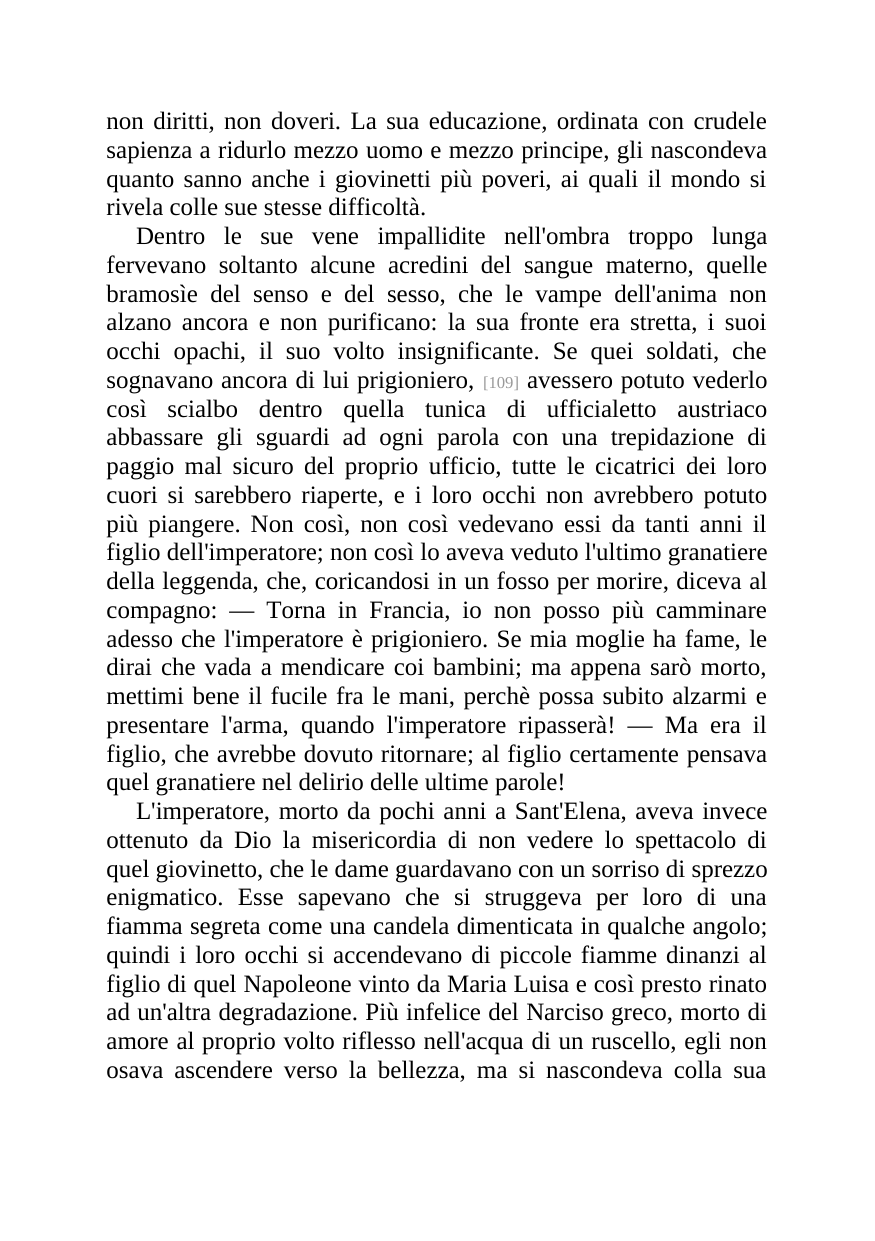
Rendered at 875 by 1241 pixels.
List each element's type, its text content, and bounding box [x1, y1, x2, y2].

text L'imperatore, morto da pochi anni a Sant'Elena, aveva invece ottenuto da Dio la misericordia di non vedere lo spettacolo di quel giovinetto, che le dame guardavano con un sorriso di sprezzo enigmatico. Esse sapevano che si struggeva per loro di una fiamma segreta come una candela dimenticata in qualche angolo; quindi i loro occhi si accendevano di piccole fiamme dinanzi al figlio di quel Napoleone vinto da Maria Luisa e così presto rinato ad un'altra degradazione. Più infelice del Narciso greco, morto di amore al proprio volto riflesso nell'acqua di un ruscello, egli non osava ascendere verso la bellezza, ma si nascondeva colla sua [106, 796, 768, 1084]
text Dentro le sue vene impallidite nell'ombra troppo lunga fervevano soltanto alcune acredini del sangue materno, quelle bramosìe del senso e del sesso, che le vampe dell'anima non alzano ancora e non purificano: la sua fronte era stretta, i suoi occhi opachi, il suo volto insignificante. Se quei soldati, che sognavano ancora di lui prigioniero, [109] avessero potuto vederlo così scialbo dentro quella tunica di ufficialetto austriaco abbassare gli sguardi ad ogni parola con una trepidazione di paggio mal sicuro del proprio ufficio, tutte le cicatrici dei loro cuori si sarebbero riaperte, e i loro occhi non avrebbero potuto più piangere. Non così, non così vedevano essi da tanti anni il figlio dell'imperatore; non così lo aveva veduto l'ultimo granatiere della leggenda, che, coricandosi in un fosso per morire, diceva al compagno: — Torna in Francia, io non posso più camminare adesso che l'imperatore è prigioniero. Se mia moglie ha fame, le dirai che vada a mendicare coi bambini; ma appena sarò morto, mettimi bene il fucile fra le mani, perchè possa subito alzarmi e presentare l'arma, quando l'imperatore ripasserà! — Ma era il figlio, che avrebbe dovuto ritornare; al figlio certamente pensava quel granatiere nel delirio delle ultime parole! [106, 221, 768, 796]
text non diritti, non doveri. La sua educazione, ordinata con crudele sapienza a ridurlo mezzo uomo e mezzo principe, gli nascondeva quanto sanno anche i giovinetti più poveri, ai quali il mondo si rivela colle sue stesse difficoltà. [106, 106, 768, 221]
